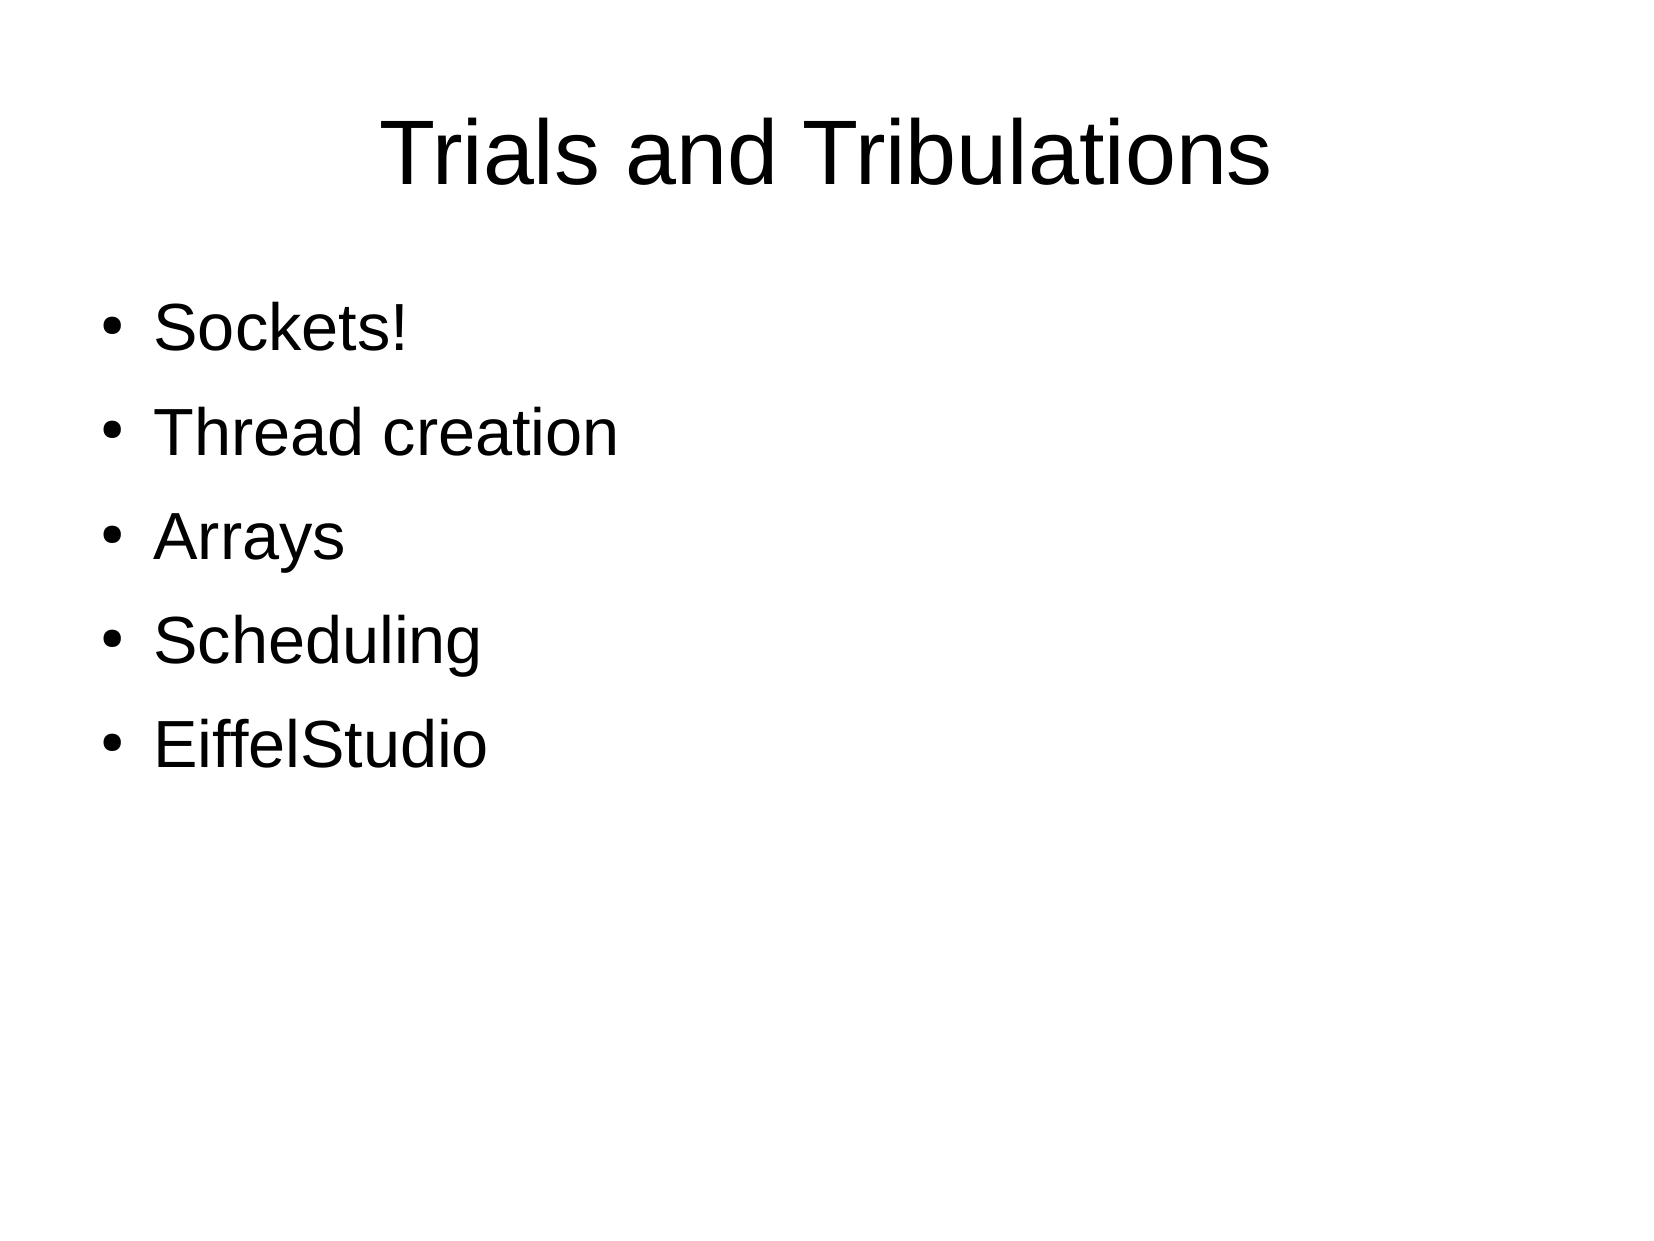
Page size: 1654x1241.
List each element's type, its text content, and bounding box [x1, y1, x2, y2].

title Trials and Tribulations [82, 49, 1571, 257]
list Sockets! Thread creation Arrays Scheduling EiffelStudio [82, 290, 1571, 1010]
